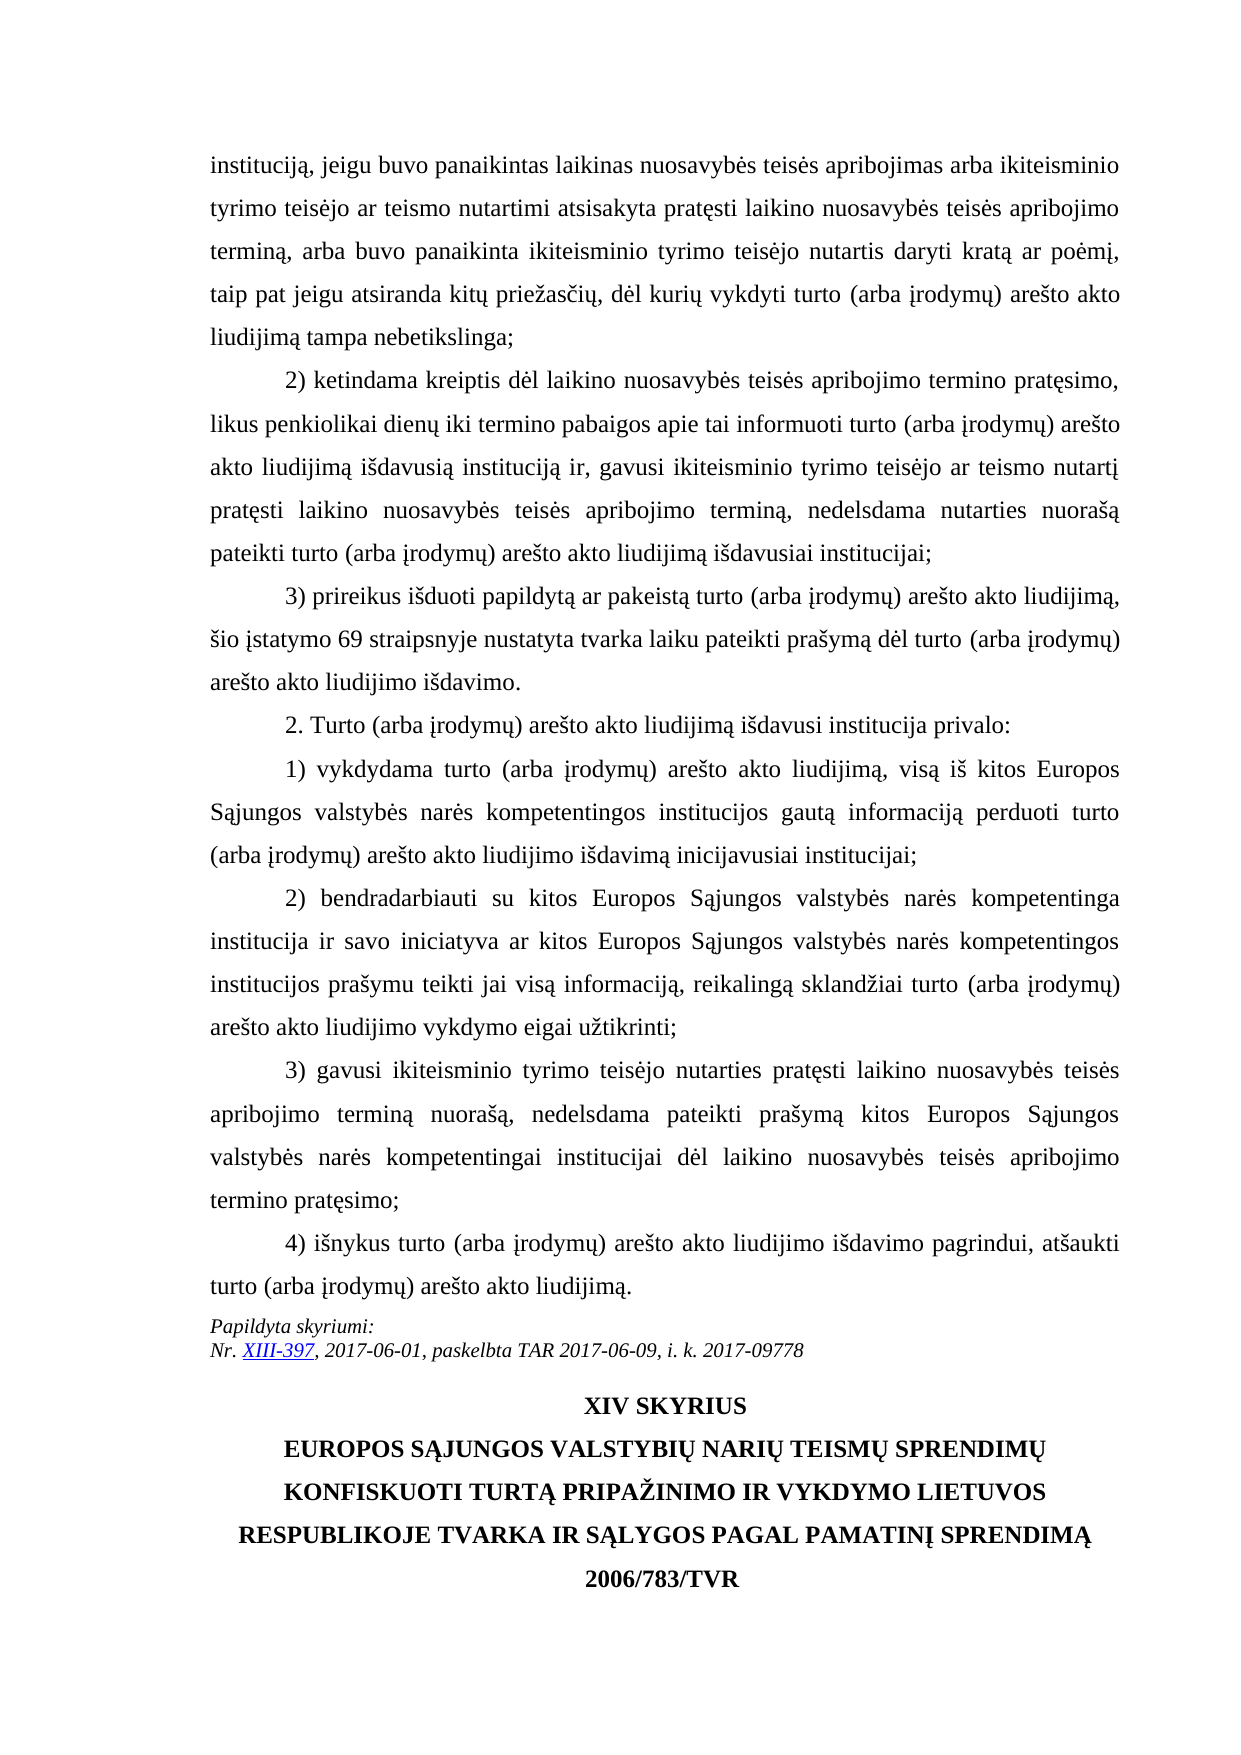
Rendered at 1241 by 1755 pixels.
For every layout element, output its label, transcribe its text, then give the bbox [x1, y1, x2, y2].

text Nr. XIII-397, 2017-06-01, paskelbta TAR 2017-06-09, i. k. 2017-09778 [210, 1338, 1120, 1362]
text 3) prireikus išduoti papildytą ar pakeistą turto (arba įrodymų) arešto akto liudijimą, šio įstatymo 69 straipsnyje nustatyta tvarka laiku pateikti prašymą dėl turto (arba įrodymų) arešto akto liudijimo išdavimo. [210, 581, 1120, 696]
text 1) vykdydama turto (arba įrodymų) arešto akto liudijimą, visą iš kitos Europos Sąjungos valstybės narės kompetentingos institucijos gautą informaciją perduoti turto (arba įrodymų) arešto akto liudijimo išdavimą inicijavusiai institucijai; [210, 754, 1120, 869]
text 4) išnykus turto (arba įrodymų) arešto akto liudijimo išdavimo pagrindui, atšaukti turto (arba įrodymų) arešto akto liudijimą. [210, 1228, 1120, 1300]
text 2) bendradarbiauti su kitos Europos Sąjungos valstybės narės kompetentinga institucija ir savo iniciatyva ar kitos Europos Sąjungos valstybės narės kompetentingos institucijos prašymu teikti jai visą informaciją, reikalingą sklandžiai turto (arba įrodymų) arešto akto liudijimo vykdymo eigai užtikrinti; [210, 883, 1120, 1041]
text 3) gavusi ikiteisminio tyrimo teisėjo nutarties pratęsti laikino nuosavybės teisės apribojimo terminą nuorašą, nedelsdama pateikti prašymą kitos Europos Sąjungos valstybės narės kompetentingai institucijai dėl laikino nuosavybės teisės apribojimo termino pratęsimo; [210, 1056, 1120, 1214]
text instituciją, jeigu buvo panaikintas laikinas nuosavybės teisės apribojimas arba ikiteisminio tyrimo teisėjo ar teismo nutartimi atsisakyta pratęsti laikino nuosavybės teisės apribojimo terminą, arba buvo panaikinta ikiteisminio tyrimo teisėjo nutartis daryti kratą ar poėmį, taip pat jeigu atsiranda kitų priežasčių, dėl kurių vykdyti turto (arba įrodymų) arešto akto liudijimą tampa nebetikslinga; [210, 150, 1120, 351]
text XIV SKYRIUS [210, 1391, 1120, 1420]
text EUROPOS SĄJUNGOS VALSTYBIŲ NARIŲ TEISMŲ SPRENDIMŲ KONFISKUOTI TURTĄ PRIPAŽINIMO IR VYKDYMO LIETUVOS RESPUBLIKOJE TVARKA IR SĄLYGOS PAGAL PAMATINĮ SPRENDIMĄ 2006/783/TVR [210, 1434, 1120, 1592]
text 2. Turto (arba įrodymų) arešto akto liudijimą išdavusi institucija privalo: [210, 711, 1120, 739]
text Papildyta skyriumi: [210, 1314, 1120, 1338]
text 2) ketindama kreiptis dėl laikino nuosavybės teisės apribojimo termino pratęsimo, likus penkiolikai dienų iki termino pabaigos apie tai informuoti turto (arba įrodymų) arešto akto liudijimą išdavusią instituciją ir, gavusi ikiteisminio tyrimo teisėjo ar teismo nutartį pratęsti laikino nuosavybės teisės apribojimo terminą, nedelsdama nutarties nuorašą pateikti turto (arba įrodymų) arešto akto liudijimą išdavusiai institucijai; [210, 366, 1120, 567]
